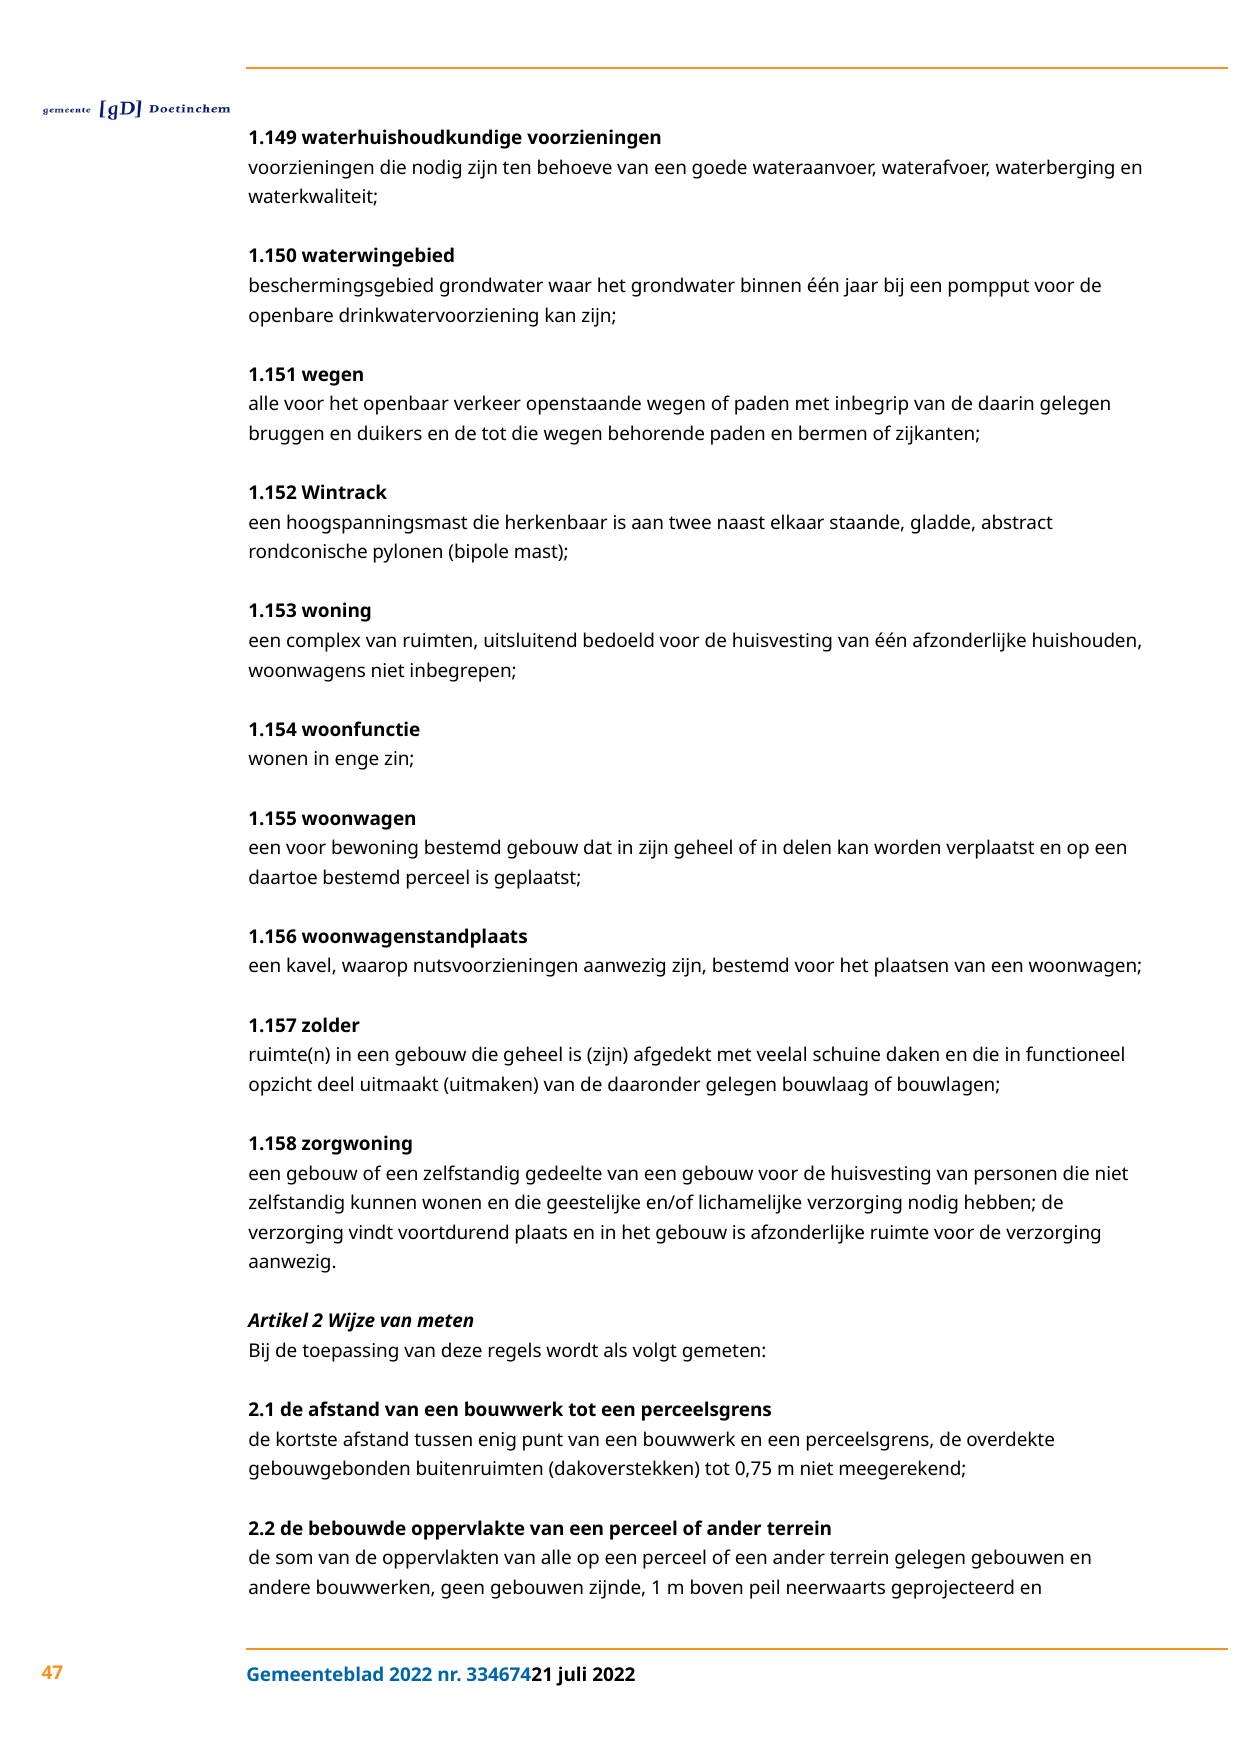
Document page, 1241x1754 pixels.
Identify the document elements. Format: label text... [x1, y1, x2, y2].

text een hoogspanningsmast die herkenbaar is aan twee naast elkaar staande, gladde, abstract rondconische pylonen (bipole mast); [248, 509, 1152, 564]
text 2.2 de bebouwde oppervlakte van een perceel of ander terrein [248, 1515, 1152, 1541]
text een gebouw of een zelfstandig gedeelte van een gebouw voor de huisvesting van personen die niet zelfstandig kunnen wonen en die geestelijke en/of lichamelijke verzorging nodig hebben; de verzorging vindt voortdurend plaats en in het gebouw is afzonderlijke ruimte voor de verzorging aanwezig. [248, 1160, 1152, 1274]
picture [41, 47, 231, 172]
text 1.154 woonfunctie [248, 716, 1152, 742]
text een voor bewoning bestemd gebouw dat in zijn geheel of in delen kan worden verplaatst en op een daartoe bestemd perceel is geplaatst; [248, 834, 1152, 890]
text 1.156 woonwagenstandplaats [248, 923, 1152, 949]
text ruimte(n) in een gebouw die geheel is (zijn) afgedekt met veelal schuine daken en die in functioneel opzicht deel uitmaakt (uitmaken) van de daaronder gelegen bouwlaag of bouwlagen; [248, 1041, 1152, 1097]
text een complex van ruimten, uitsluitend bedoeld voor de huisvesting van één afzonderlijke huishouden, woonwagens niet inbegrepen; [248, 627, 1152, 683]
text 1.151 wegen [248, 361, 1152, 387]
text 1.155 woonwagen [248, 805, 1152, 831]
text 1.152 Wintrack [248, 479, 1152, 505]
text 1.150 waterwingebied [248, 243, 1152, 268]
text beschermingsgebied grondwater waar het grondwater binnen één jaar bij een pompput voor de openbare drinkwatervoorziening kan zijn; [248, 272, 1152, 328]
text wonen in enge zin; [248, 746, 1152, 771]
text 1.157 zolder [248, 1012, 1152, 1038]
text Bij de toepassing van deze regels wordt als volgt gemeten: [248, 1337, 1152, 1363]
text 1.149 waterhuishoudkundige voorzieningen [248, 124, 1152, 150]
text 2.1 de afstand van een bouwwerk tot een perceelsgrens [248, 1396, 1152, 1422]
text Artikel 2 Wijze van meten [248, 1308, 1152, 1333]
text 1.158 zorgwoning [248, 1130, 1152, 1156]
text de kortste afstand tussen enig punt van een bouwwerk en een perceelsgrens, de overdekte gebouwgebonden buitenruimten (dakoverstekken) tot 0,75 m niet meegerekend; [248, 1426, 1152, 1481]
text voorzieningen die nodig zijn ten behoeve van een goede wateraanvoer, waterafvoer, waterberging en waterkwaliteit; [248, 154, 1152, 209]
text de som van de oppervlakten van alle op een perceel of een ander terrein gelegen gebouwen en andere bouwwerken, geen gebouwen zijnde, 1 m boven peil neerwaarts geprojecteerd en [248, 1544, 1152, 1600]
text 1.153 woning [248, 598, 1152, 623]
text een kavel, waarop nutsvoorzieningen aanwezig zijn, bestemd voor het plaatsen van een woonwagen; [248, 953, 1152, 978]
text alle voor het openbaar verkeer openstaande wegen of paden met inbegrip van de daarin gelegen bruggen en duikers en de tot die wegen behorende paden en bermen of zijkanten; [248, 391, 1152, 446]
